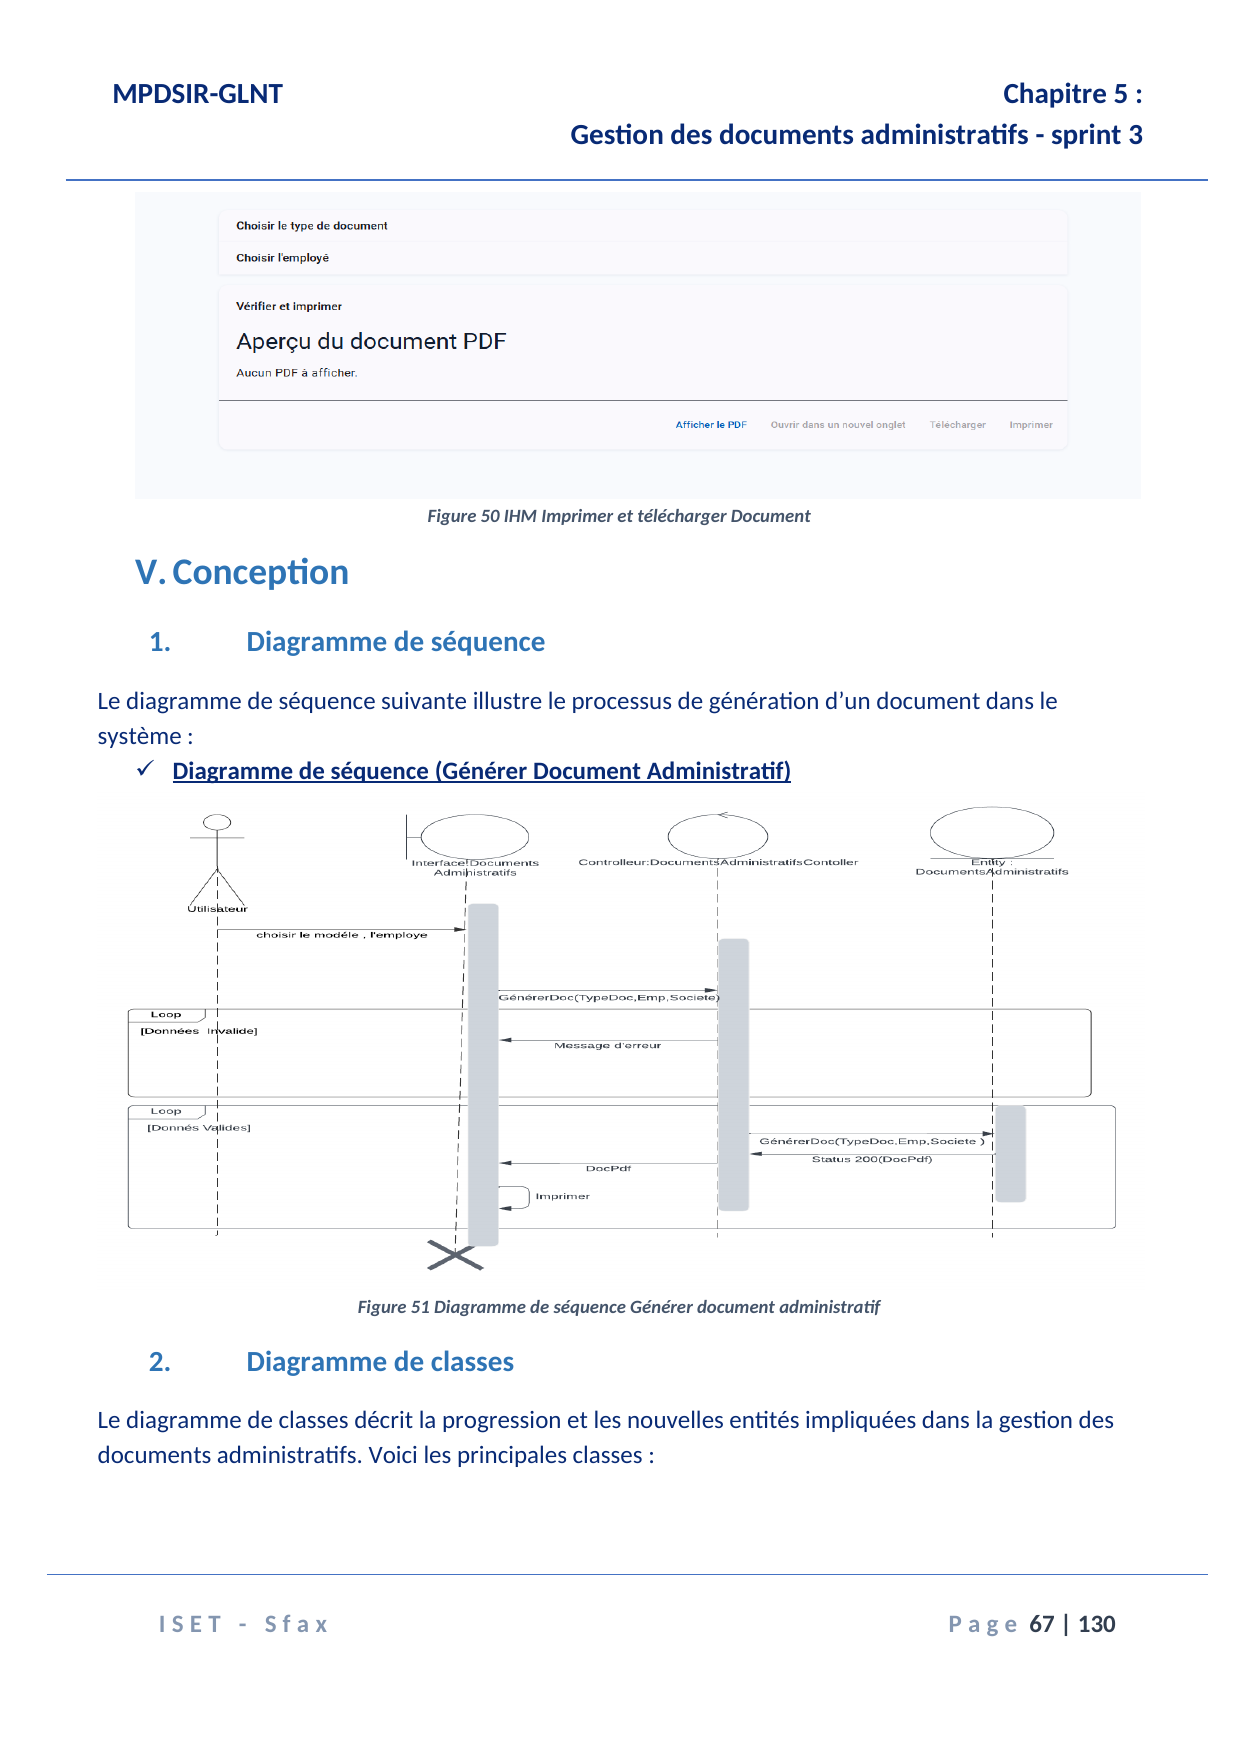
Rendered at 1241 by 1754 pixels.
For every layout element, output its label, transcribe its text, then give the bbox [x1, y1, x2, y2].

subtitle Diagramme de séquence [171, 623, 1143, 659]
text Le diagramme de séquence suivante illustre le processus de génération d’un document dans le système : [97, 685, 1143, 750]
text Le diagramme de classes décrit la progression et les nouvelles entités impliquées dans la gestion des documents administratifs. Voici les principales classes : [97, 1405, 1143, 1470]
subtitle Diagramme de classes [171, 1343, 1143, 1378]
list Diagramme de séquence (Générer Document Administratif) [135, 755, 1143, 785]
text Figure 51 Diagramme de séquence Générer document administratif [97, 1295, 1143, 1318]
text Figure 50 IHM Imprimer et télécharger Document [97, 504, 1143, 527]
subtitle Conception [135, 548, 1143, 594]
